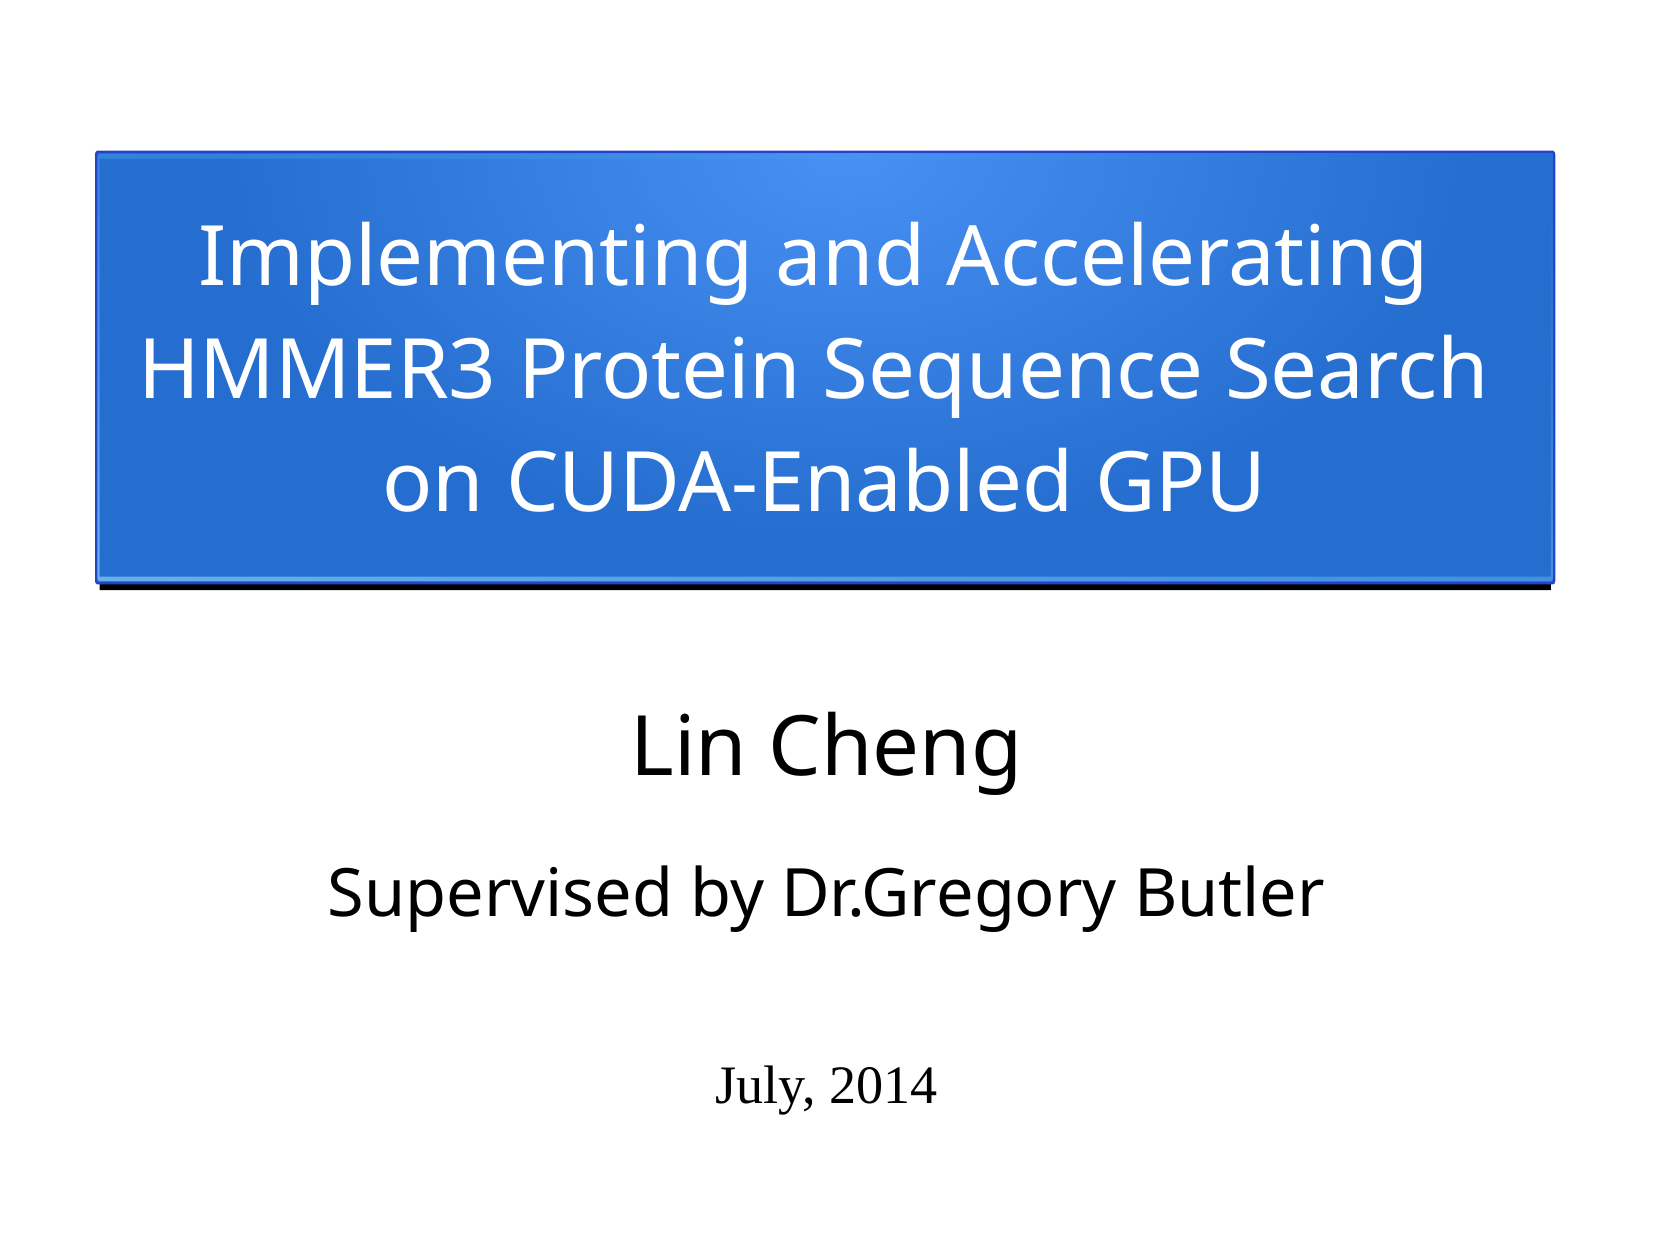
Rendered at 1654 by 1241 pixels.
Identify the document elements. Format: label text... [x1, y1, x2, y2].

subtitle Lin Cheng Supervised by Dr.Gregory Butler July, 2014 [82, 151, 1571, 1149]
title Implementing and Accelerating HMMER3 Protein Sequence Search on CUDA-Enabled GPU [90, 112, 1561, 621]
